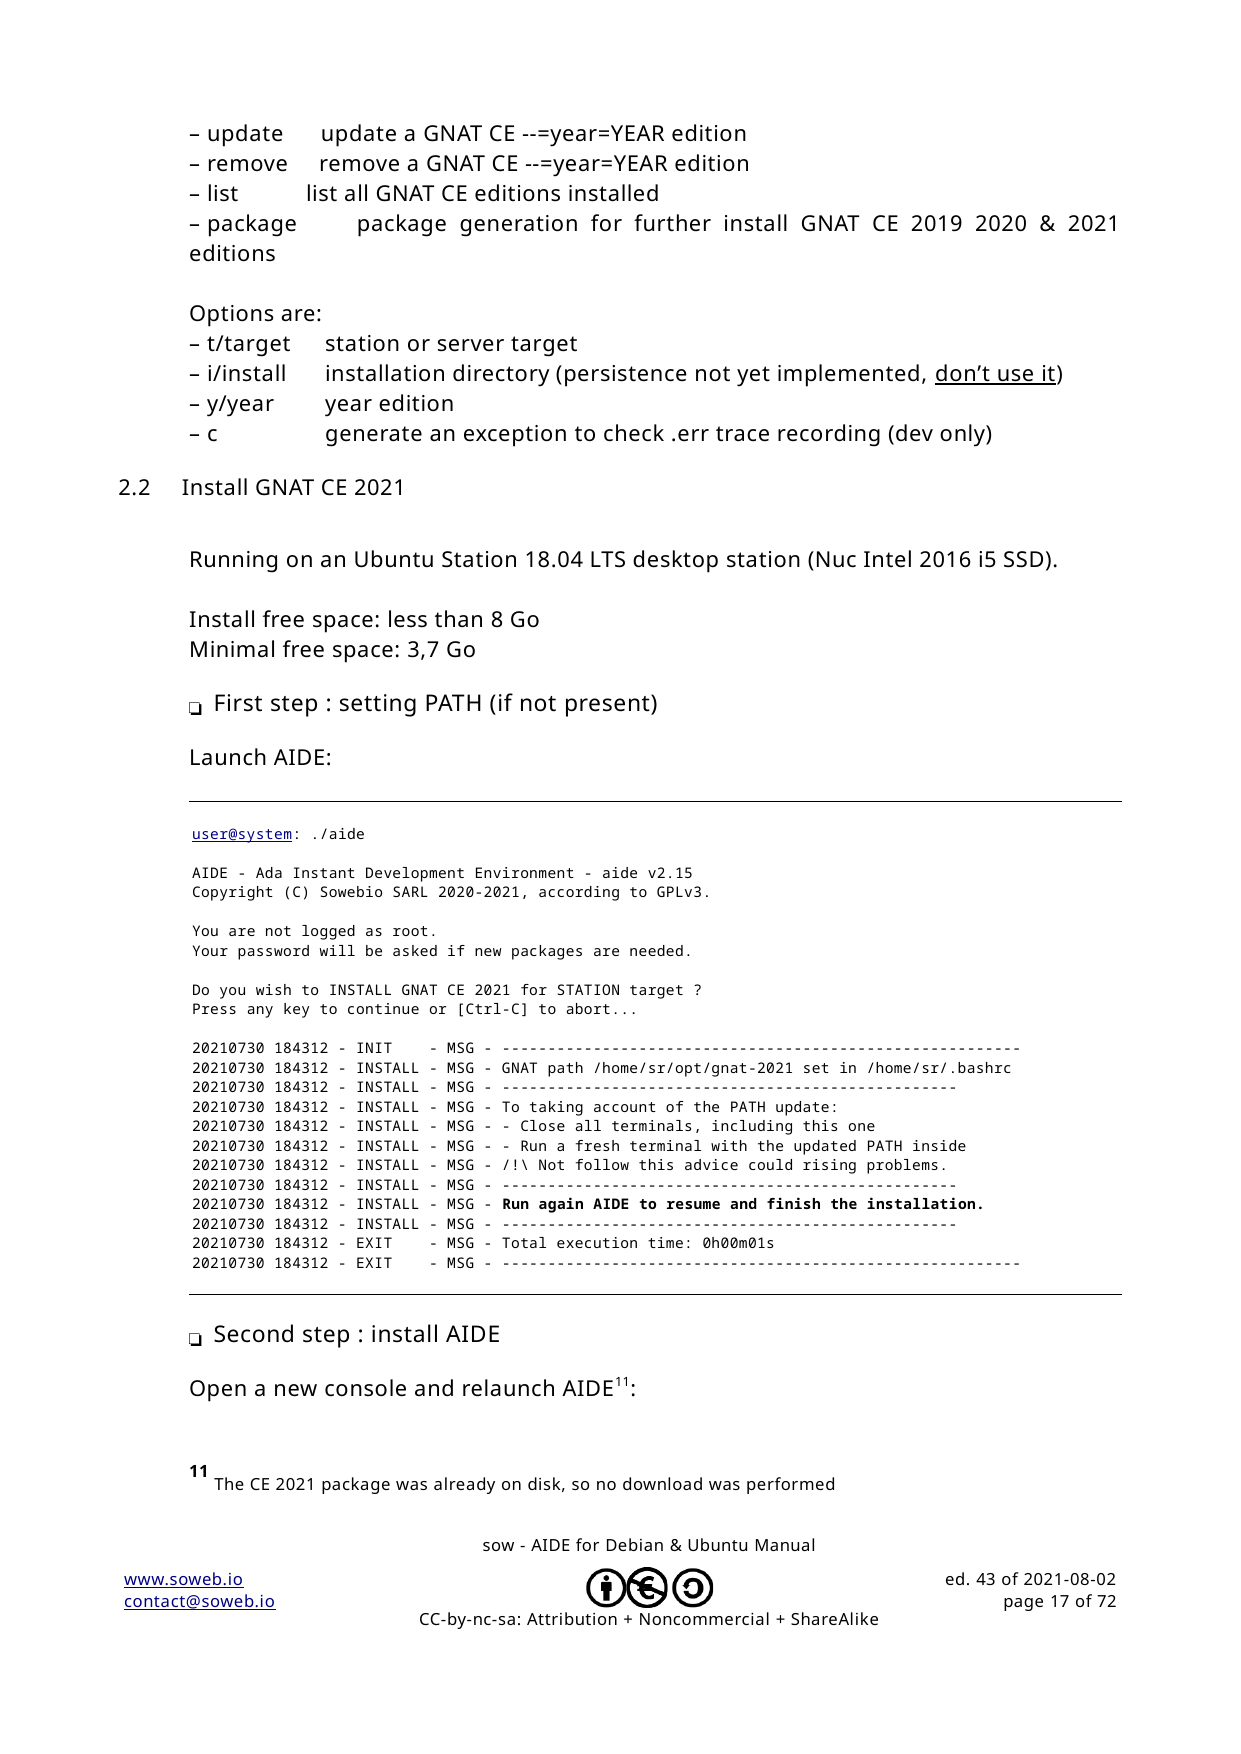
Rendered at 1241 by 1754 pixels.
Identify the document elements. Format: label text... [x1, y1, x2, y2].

list 20210730 184312 - INSTALL - MSG - To taking account of the PATH update: [189, 1094, 1122, 1113]
subtitle Second step : install AIDE [189, 1318, 1122, 1361]
text – package package generation for further install GNAT CE 2019 2020 & 2021 editions [189, 208, 1122, 268]
text – y/year year edition [189, 388, 1122, 418]
picture [672, 1567, 714, 1608]
list 20210730 184312 - INIT - MSG - --------------------------------------------------------- [189, 1035, 1122, 1055]
list You are not logged as root. [189, 918, 1122, 938]
text – update update a GNAT CE --=year=YEAR edition [189, 118, 1122, 148]
text – remove remove a GNAT CE --=year=YEAR edition [189, 148, 1122, 178]
list 20210730 184312 - INSTALL - MSG - Run again AIDE to resume and finish the installation. [189, 1191, 1122, 1211]
subtitle Install GNAT CE 2021 [118, 472, 1122, 502]
list Copyright (C) Sowebio SARL 2020-2021, according to GPLv3. [189, 879, 1122, 902]
text Open a new console and relaunch AIDE: [189, 1372, 1122, 1402]
text – i/install installation directory (persistence not yet implemented, don’t use it) [189, 358, 1122, 388]
list user@system: ./aide AIDE - Ada Instant Development Environment - aide v2.15 [189, 802, 1122, 879]
text Options are: [189, 298, 1122, 328]
text Install free space: less than 8 Go [189, 603, 1122, 633]
text – c generate an exception to check .err trace recording (dev only) [189, 418, 1122, 448]
list 20210730 184312 - INSTALL - MSG - -------------------------------------------------- [189, 1074, 1122, 1094]
picture [585, 1567, 668, 1608]
list Your password will be asked if new packages are needed. [189, 938, 1122, 960]
list 20210730 184312 - INSTALL - MSG - -------------------------------------------------- [189, 1172, 1122, 1191]
text Running on an Ubuntu Station 18.04 LTS desktop station (Nuc Intel 2016 i5 SSD). [189, 543, 1122, 573]
text – t/target station or server target [189, 328, 1122, 358]
text Minimal free space: 3,7 Go [189, 633, 1122, 663]
text – list list all GNAT CE editions installed [189, 178, 1122, 208]
text Launch AIDE: [189, 741, 1122, 771]
text The CE 2021 package was already on disk, so no download was performed [189, 1459, 1122, 1499]
list 20210730 184312 - INSTALL - MSG - GNAT path /home/sr/opt/gnat-2021 set in /home/sr/.bashrc [189, 1055, 1122, 1074]
list 20210730 184312 - INSTALL - MSG - /!\ Not follow this advice could rising problems. [189, 1152, 1122, 1172]
subtitle First step : setting PATH (if not present) [189, 687, 1122, 730]
list 20210730 184312 - INSTALL - MSG - - Run a fresh terminal with the updated PATH inside [189, 1133, 1122, 1152]
list Press any key to continue or [Ctrl-C] to abort... [189, 996, 1122, 1019]
list 20210730 184312 - INSTALL - MSG - -------------------------------------------------- [189, 1211, 1122, 1230]
list 20210730 184312 - EXIT - MSG - Total execution time: 0h00m01s [189, 1230, 1122, 1249]
list Do you wish to INSTALL GNAT CE 2021 for STATION target ? [189, 977, 1122, 996]
list 20210730 184312 - INSTALL - MSG - - Close all terminals, including this one [189, 1113, 1122, 1133]
list 20210730 184312 - EXIT - MSG - --------------------------------------------------------- [189, 1249, 1122, 1294]
